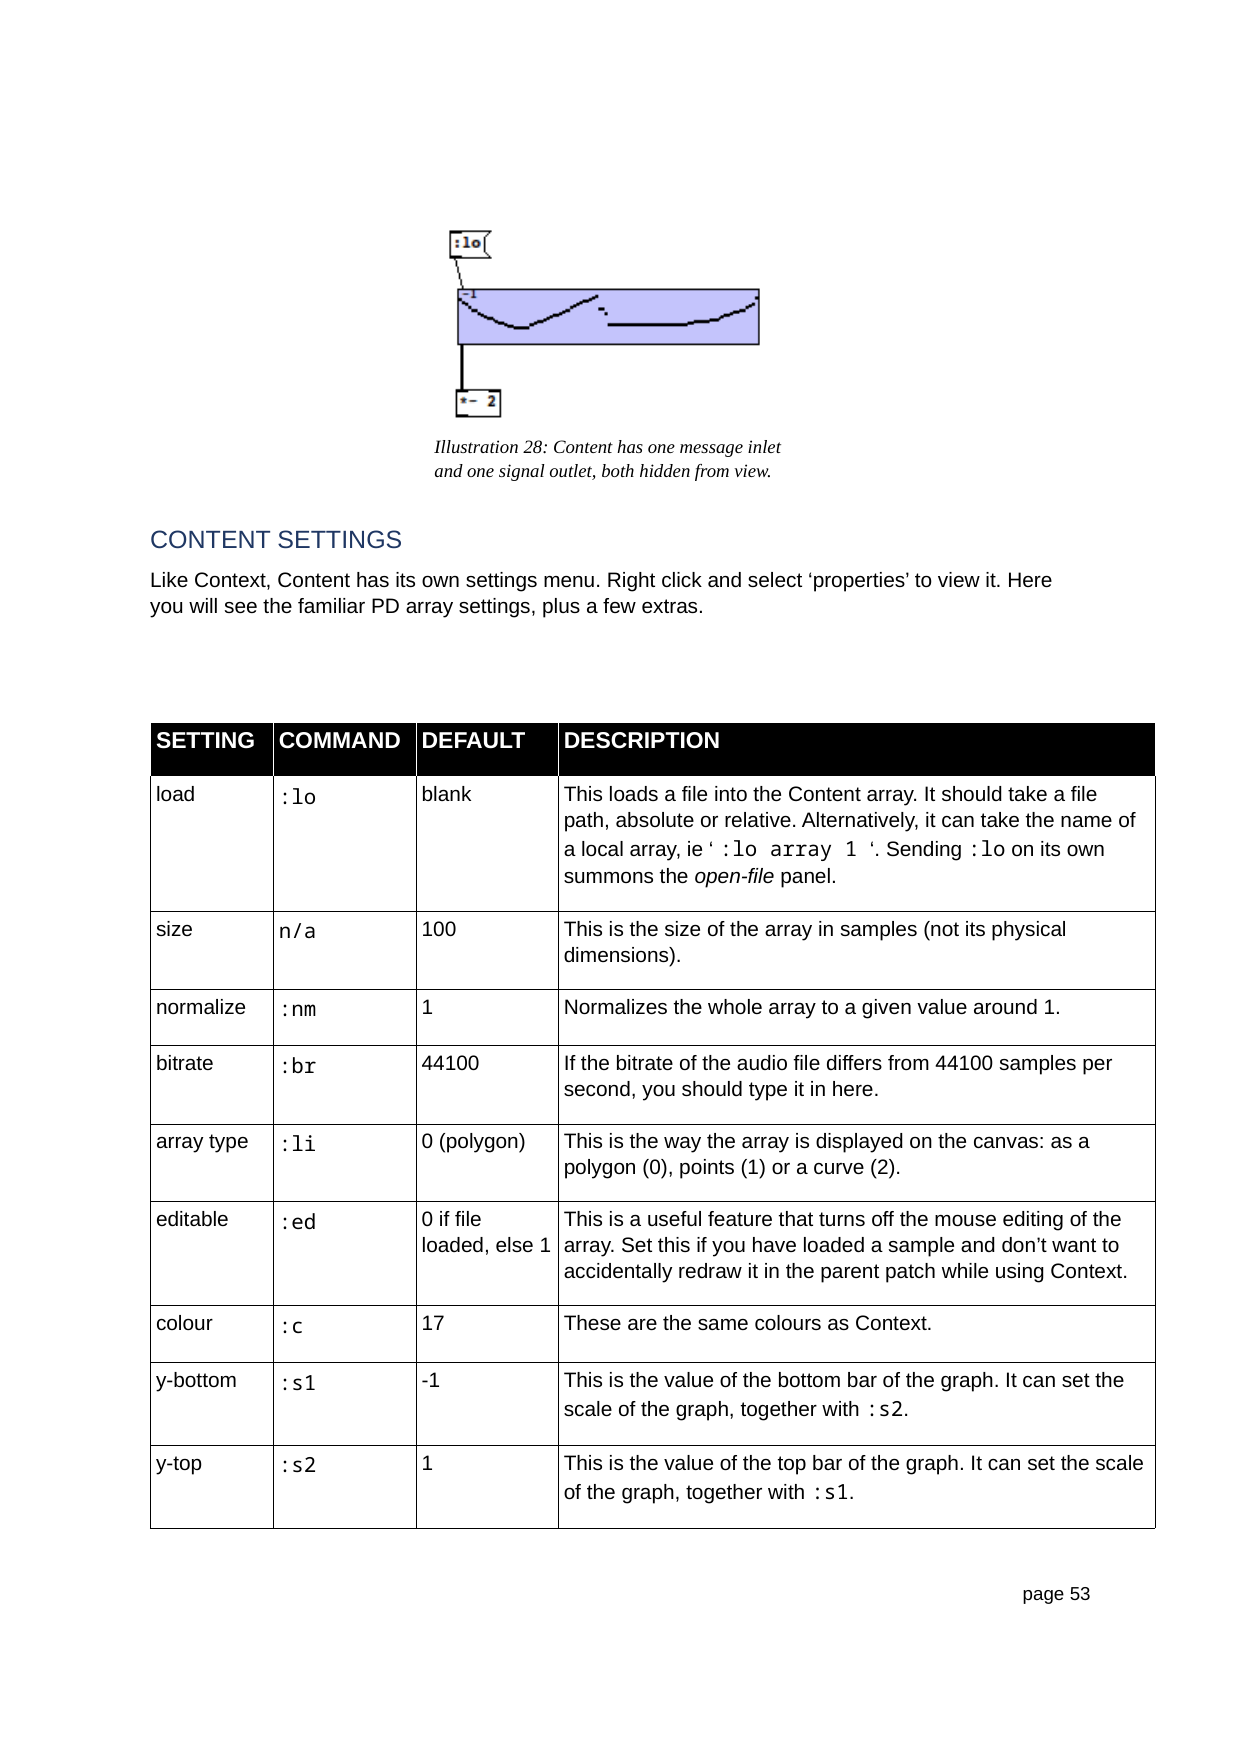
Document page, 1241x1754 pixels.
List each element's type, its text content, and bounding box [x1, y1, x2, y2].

table_cell This is the size of the array in samples (not its physical dimensions). [559, 912, 1155, 989]
table_cell 1 [417, 1446, 558, 1528]
table_cell :s1 [274, 1363, 416, 1445]
picture [434, 216, 807, 435]
table_cell This is a useful feature that turns off the mouse editing of the array. Set this if you have loaded a sample and don’t want to accidentally redraw it in the parent patch while using Context. [559, 1202, 1155, 1305]
table_cell :ed [274, 1202, 416, 1305]
table_cell Normalizes the whole array to a given value around 1. [559, 990, 1155, 1045]
table_cell load [151, 777, 273, 911]
table_cell editable [151, 1202, 273, 1305]
table_cell colour [151, 1306, 273, 1362]
table_header DEFAULT [417, 723, 558, 776]
table_cell 44100 [417, 1046, 558, 1123]
table_header SETTING [151, 723, 273, 776]
table_cell size [151, 912, 273, 989]
table_cell y-top [151, 1446, 273, 1528]
table_cell This is the value of the bottom bar of the graph. It can set the scale of the graph, together with :s2. [559, 1363, 1155, 1445]
table_header COMMAND [274, 723, 416, 776]
table_cell bitrate [151, 1046, 273, 1123]
table_cell :nm [274, 990, 416, 1045]
table_cell 100 [417, 912, 558, 989]
table_cell 17 [417, 1306, 558, 1362]
table_cell If the bitrate of the audio file differs from 44100 samples per second, you should type it in here. [559, 1046, 1155, 1123]
table_cell :li [274, 1125, 416, 1201]
table_cell blank [417, 777, 558, 911]
table_cell array type [151, 1125, 273, 1201]
table_cell :br [274, 1046, 416, 1123]
table_cell This loads a file into the Content array. It should take a file path, absolute or relative. Alternatively, it can take the name of a local array, ie ‘ :lo array 1 ‘. Sending :lo on its own summons the open-file panel. [559, 777, 1155, 911]
table_cell 0 if file loaded, else 1 [417, 1202, 558, 1305]
table_cell This is the way the array is displayed on the canvas: as a polygon (0), points (1) or a curve (2). [559, 1125, 1155, 1201]
table_cell 0 (polygon) [417, 1125, 558, 1201]
table_cell -1 [417, 1363, 558, 1445]
table_cell This is the value of the top bar of the graph. It can set the scale of the graph, together with :s1. [559, 1446, 1155, 1528]
text Illustration 28: Content has one message inlet and one signal outlet, both hidden from view. [434, 435, 806, 481]
table_cell :c [274, 1306, 416, 1362]
table_cell n/a [274, 912, 416, 989]
table_cell y-bottom [151, 1363, 273, 1445]
text Like Context, Content has its own settings menu. Right click and select ‘properties’ to view it. Here you will see the familiar PD array settings, plus a few extras. [150, 568, 1090, 618]
table_cell These are the same colours as Context. [559, 1306, 1155, 1362]
table_header DESCRIPTION [559, 723, 1155, 776]
table_cell 1 [417, 990, 558, 1045]
table_cell :lo [274, 777, 416, 911]
table_cell :s2 [274, 1446, 416, 1528]
subtitle CONTENT SETTINGS [150, 526, 1090, 554]
table_cell normalize [151, 990, 273, 1045]
